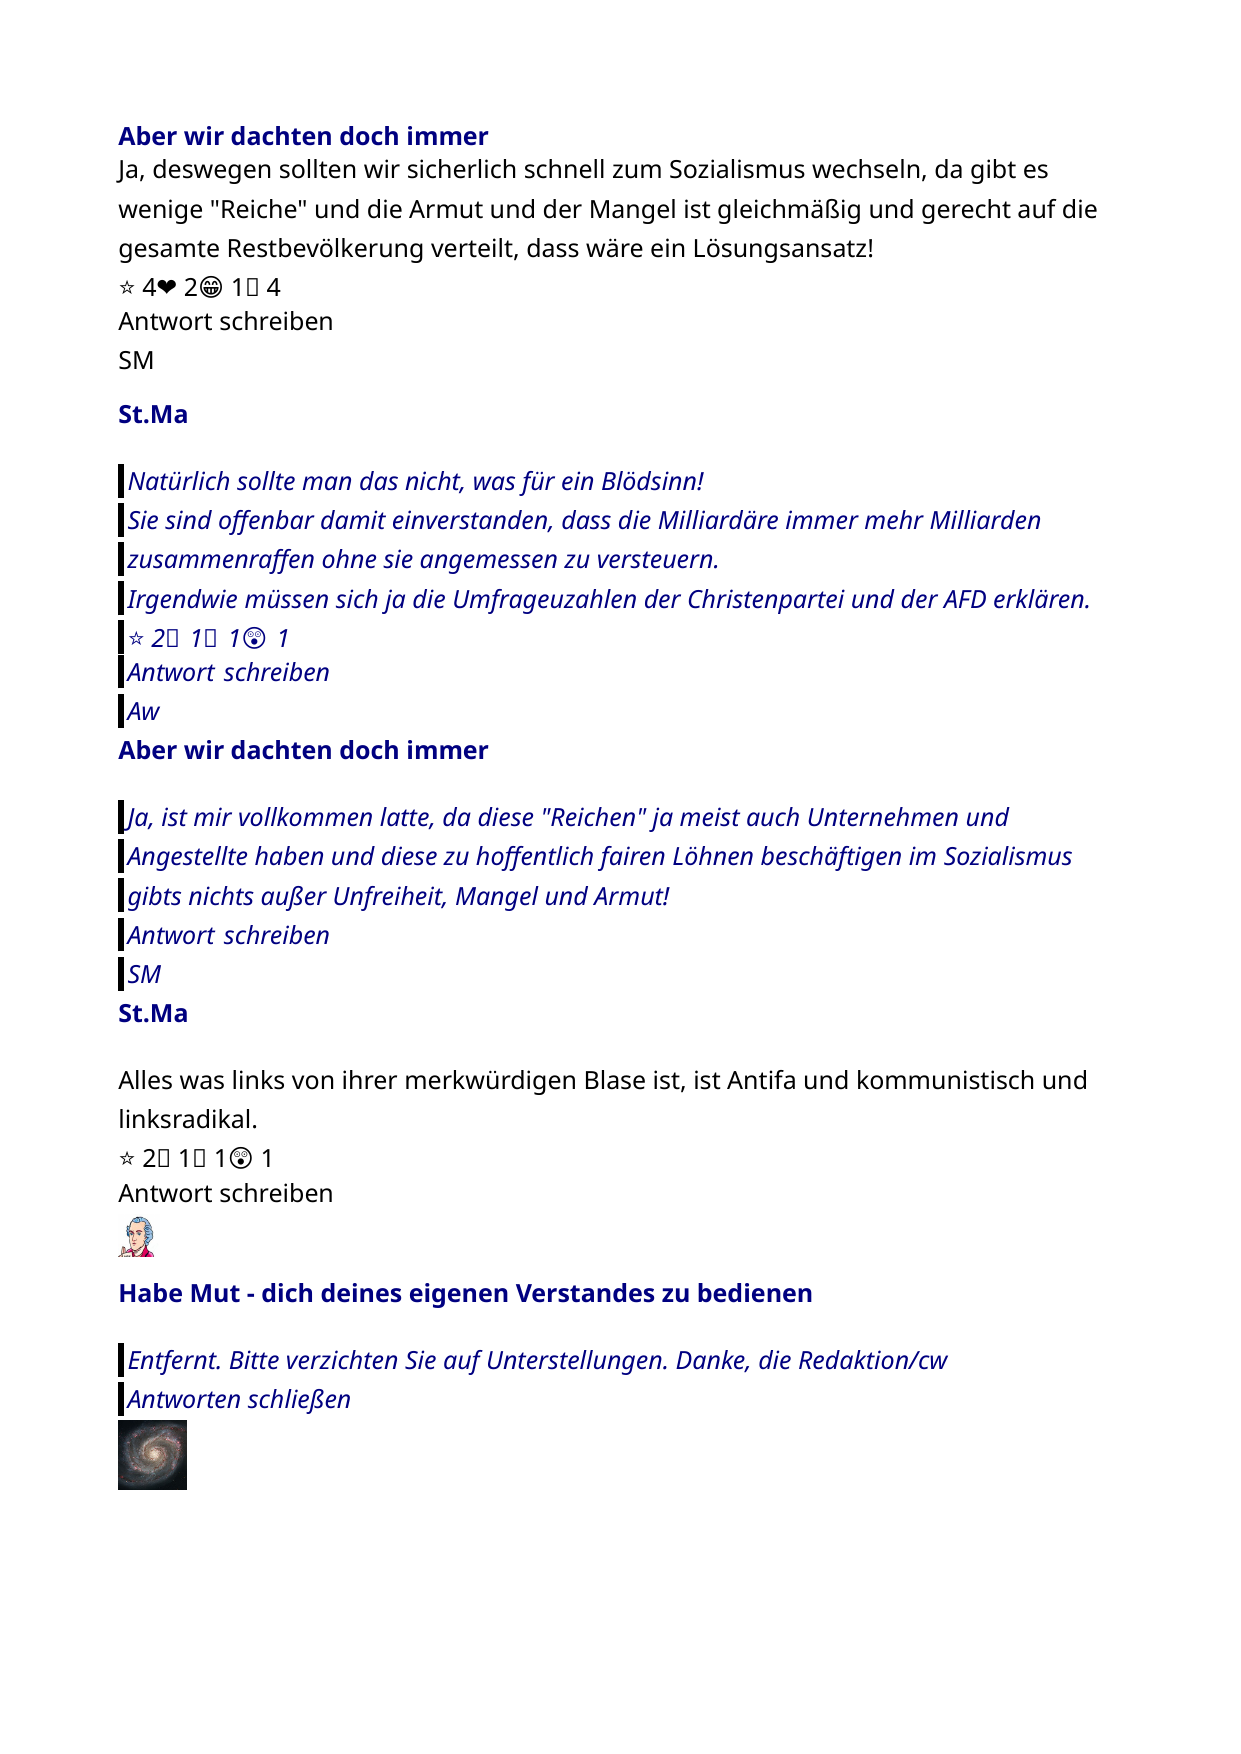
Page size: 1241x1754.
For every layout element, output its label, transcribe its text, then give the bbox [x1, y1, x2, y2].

text SM [118, 343, 1122, 377]
text Natürlich sollte man das nicht, was für ein Blödsinn! [124, 464, 1122, 498]
text Ja, deswegen sollten wir sicherlich schnell zum Sozialismus wechseln, da gibt es wenige "Reiche" und die Armut und der Mangel ist gleichmäßig und gerecht auf die gesamte Restbevölkerung verteilt, dass wäre ein Lösungsansatz! [118, 152, 1122, 264]
text Antwort schreiben [118, 304, 1122, 338]
text Antwort schreiben [118, 1175, 1122, 1209]
picture [118, 1420, 187, 1490]
subtitle St.Ma [118, 397, 1122, 431]
text Irgendwie müssen sich ja die Umfrageuzahlen der Christenpartei und der AFD erklären. [124, 581, 1122, 615]
text ⭐️ 2🙁 1🤨 1😲 1 [124, 620, 1122, 654]
text Alles was links von ihrer merkwürdigen Blase ist, ist Antifa und kommunistisch und linksradikal. [118, 1063, 1122, 1136]
text Antwort schreiben [119, 654, 1122, 688]
subtitle Aber wir dachten doch immer [118, 733, 1122, 767]
text Sie sind offenbar damit einverstanden, dass die Milliardäre immer mehr Milliarden zusammenraffen ohne sie angemessen zu versteuern. [118, 503, 1122, 576]
text Antwort schreiben [118, 917, 1122, 951]
subtitle Habe Mut - dich deines eigenen Verstandes zu bedienen [118, 1275, 1122, 1309]
text ⭐️ 2🙁 1🤨 1😲 1 [118, 1141, 1122, 1175]
subtitle Aber wir dachten doch immer [118, 118, 1122, 152]
text Antworten schließen [124, 1382, 1122, 1416]
text Ja, ist mir vollkommen latte, da diese "Reichen" ja meist auch Unternehmen und Angestellte haben und diese zu hoffentlich fairen Löhnen beschäftigen im Sozialismus gibts nichts außer Unfreiheit, Mangel und Armut! [118, 800, 1122, 912]
text Entfernt. Bitte verzichten Sie auf Unterstellungen. Danke, die Redaktion/cw [118, 1342, 1122, 1377]
text Aw [124, 694, 1122, 728]
text SM [124, 957, 1122, 991]
text ⭐️ 4❤️ 2😁 1🤨 4 [118, 270, 1122, 304]
subtitle St.Ma [118, 996, 1122, 1030]
picture [118, 1214, 161, 1257]
